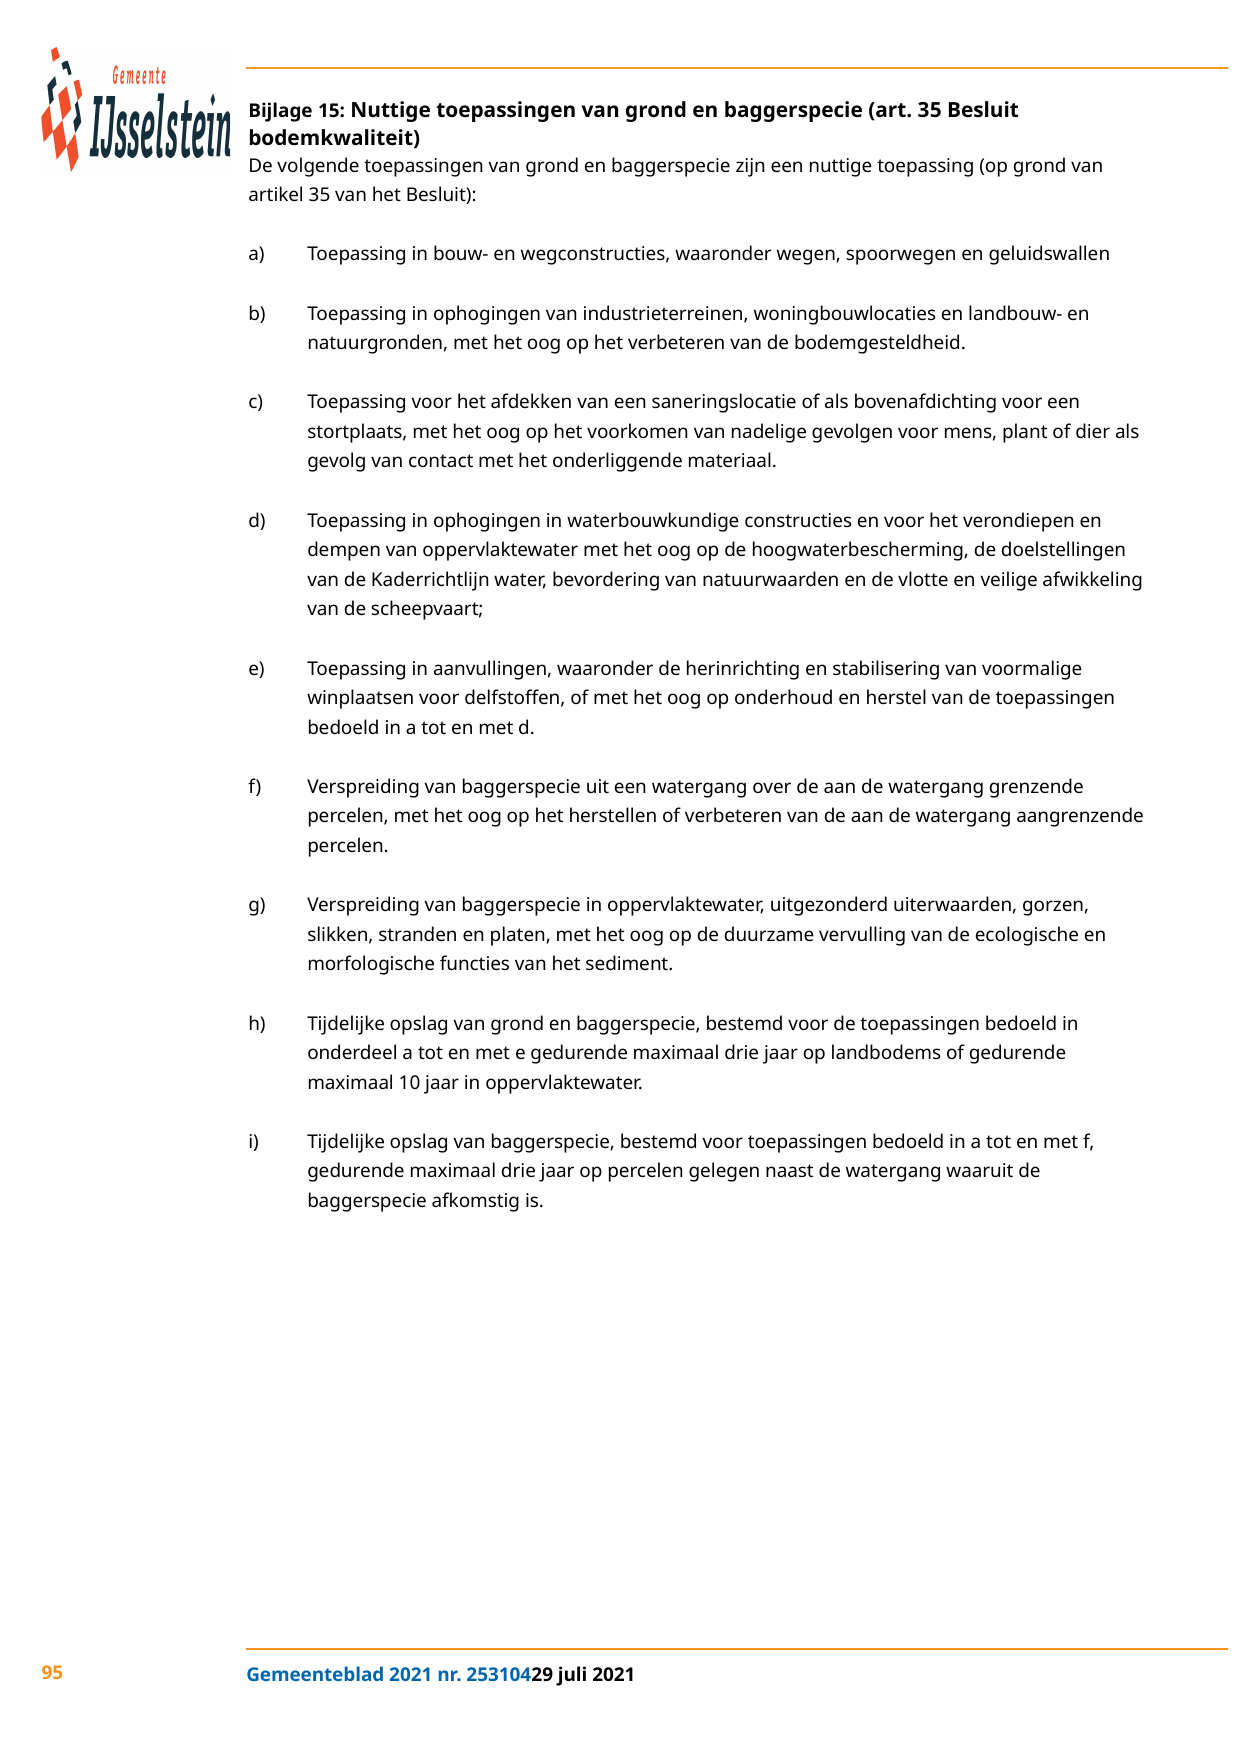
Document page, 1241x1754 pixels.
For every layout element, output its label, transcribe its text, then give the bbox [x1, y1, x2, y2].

list Toepassing in bouw- en wegconstructies, waaronder wegen, spoorwegen en geluidswallen [248, 241, 1152, 266]
text Bijlage 15: Nuttige toepassingen van grond en baggerspecie (art. 35 Besluit bodemkwaliteit) [248, 95, 1152, 152]
list Toepassing in ophogingen van industrieterreinen, woningbouwlocaties en landbouw- en natuurgronden, met het oog op het verbeteren van de bodemgesteldheid. [248, 300, 1152, 355]
list Toepassing voor het afdekken van een saneringslocatie of als bovenafdichting voor een stortplaats, met het oog op het voorkomen van nadelige gevolgen voor mens, plant of dier als gevolg van contact met het onderliggende materiaal. [248, 388, 1152, 473]
list Toepassing in ophogingen in waterbouwkundige constructies en voor het verondiepen en dempen van oppervlaktewater met het oog op de hoogwaterbescherming, de doelstellingen van de Kaderrichtlijn water, bevordering van natuurwaarden en de vlotte en veilige afwikkeling van de scheepvaart; [248, 507, 1152, 621]
picture [41, 47, 231, 172]
list Tijdelijke opslag van baggerspecie, bestemd voor toepassingen bedoeld in a tot en met f, gedurende maximaal drie jaar op percelen gelegen naast de watergang waaruit de baggerspecie afkomstig is. [248, 1128, 1152, 1213]
list Toepassing in aanvullingen, waaronder de herinrichting en stabilisering van voormalige winplaatsen voor delfstoﬀen, of met het oog op onderhoud en herstel van de toepassingen bedoeld in a tot en met d. [248, 655, 1152, 739]
list Verspreiding van baggerspecie uit een watergang over de aan de watergang grenzende percelen, met het oog op het herstellen of verbeteren van de aan de watergang aangrenzende percelen. [248, 773, 1152, 858]
text De volgende toepassingen van grond en baggerspecie zijn een nuttige toepassing (op grond van artikel 35 van het Besluit): [248, 152, 1152, 207]
list Tijdelijke opslag van grond en baggerspecie, bestemd voor de toepassingen bedoeld in onderdeel a tot en met e gedurende maximaal drie jaar op landbodems of gedurende maximaal 10 jaar in oppervlaktewater. [248, 1010, 1152, 1094]
list Verspreiding van baggerspecie in oppervlaktewater, uitgezonderd uiterwaarden, gorzen, slikken, stranden en platen, met het oog op de duurzame vervulling van de ecologische en morfologische functies van het sediment. [248, 891, 1152, 976]
